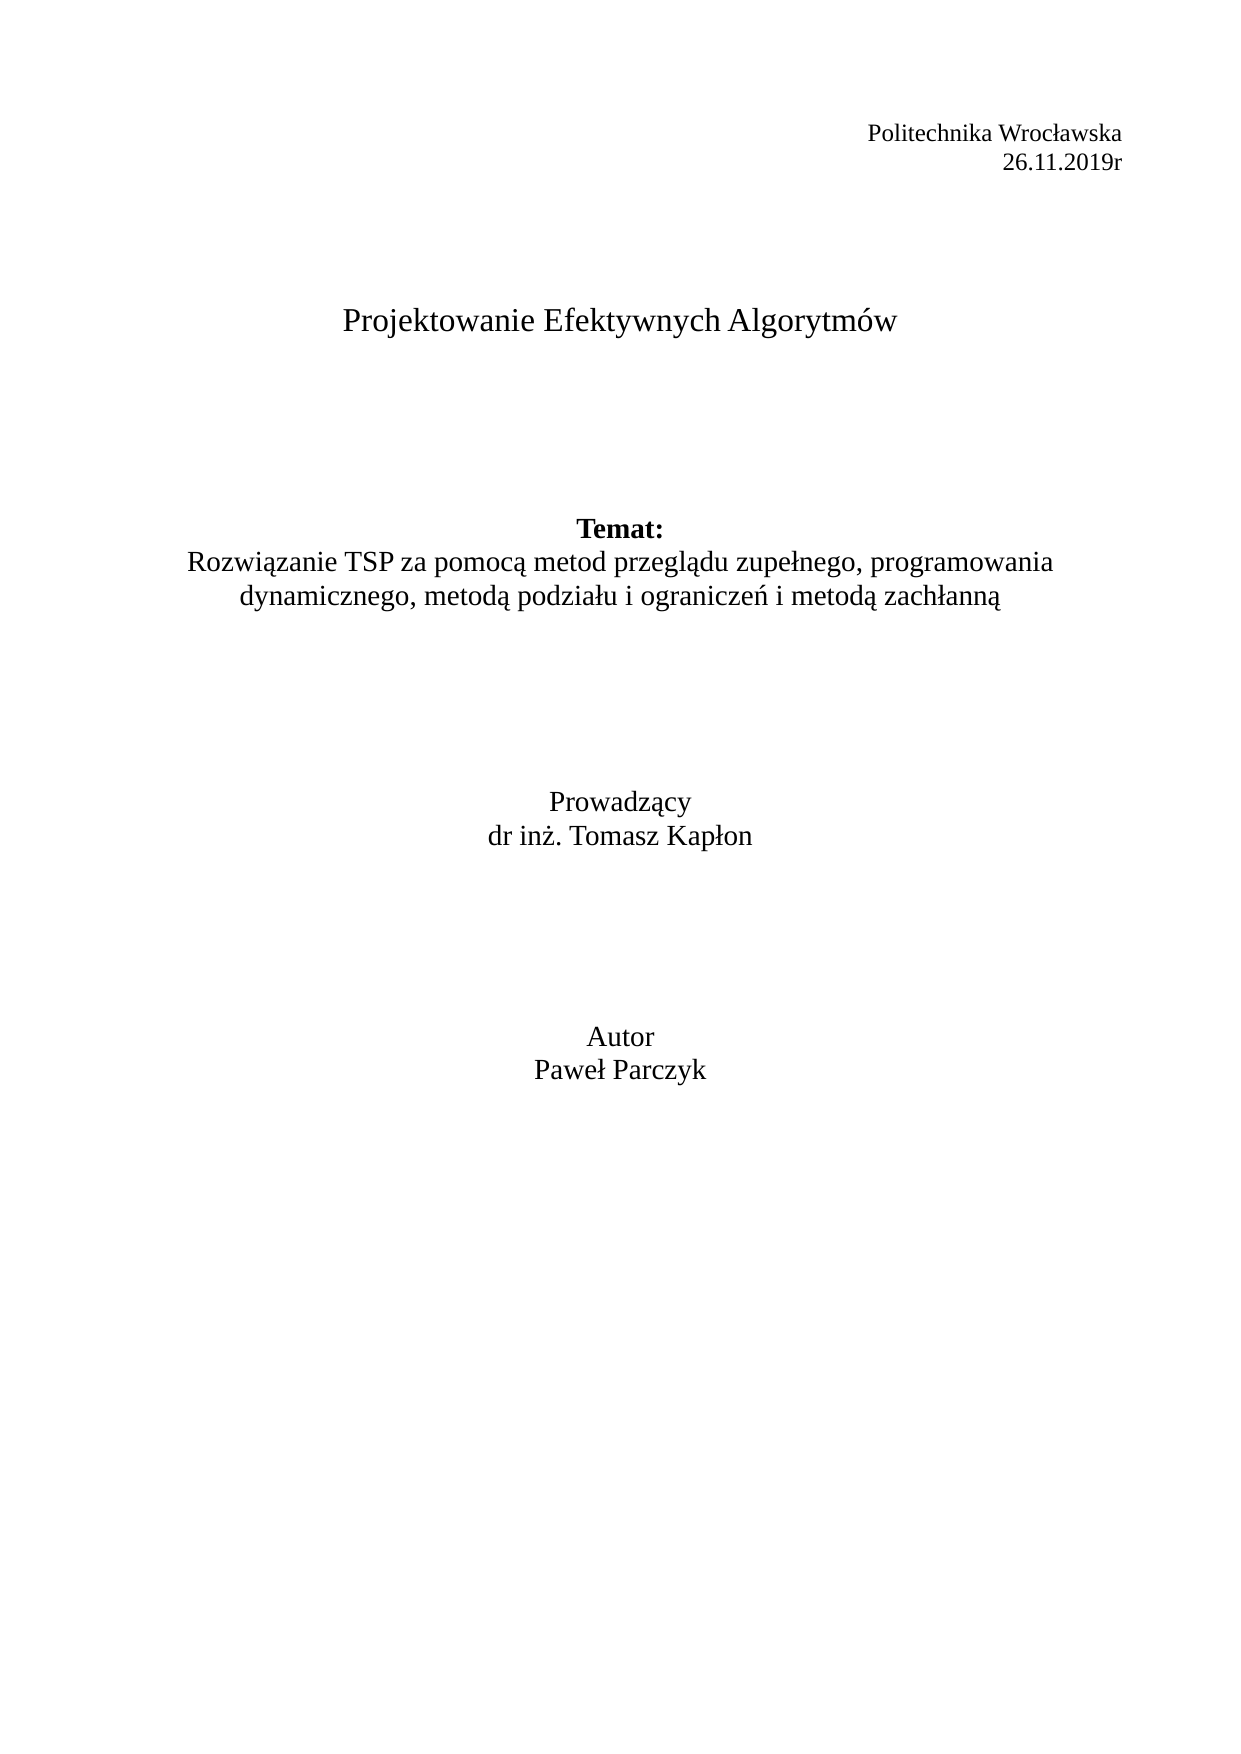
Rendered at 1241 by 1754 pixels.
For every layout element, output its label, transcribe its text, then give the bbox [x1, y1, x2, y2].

text Rozwiązanie TSP za pomocą metod przeglądu zupełnego, programowania dynamicznego, metodą podziału i ograniczeń i metodą zachłanną [118, 544, 1122, 612]
text Autor [118, 1019, 1122, 1052]
text Temat: [118, 511, 1122, 544]
text Paweł Parczyk [118, 1052, 1122, 1086]
text Politechnika Wrocławska [118, 118, 1122, 147]
text Prowadzący [118, 784, 1122, 818]
text dr inż. Tomasz Kapłon [118, 818, 1122, 851]
text Projektowanie Efektywnych Algorytmów [118, 300, 1122, 338]
text 26.11.2019r [118, 147, 1122, 176]
